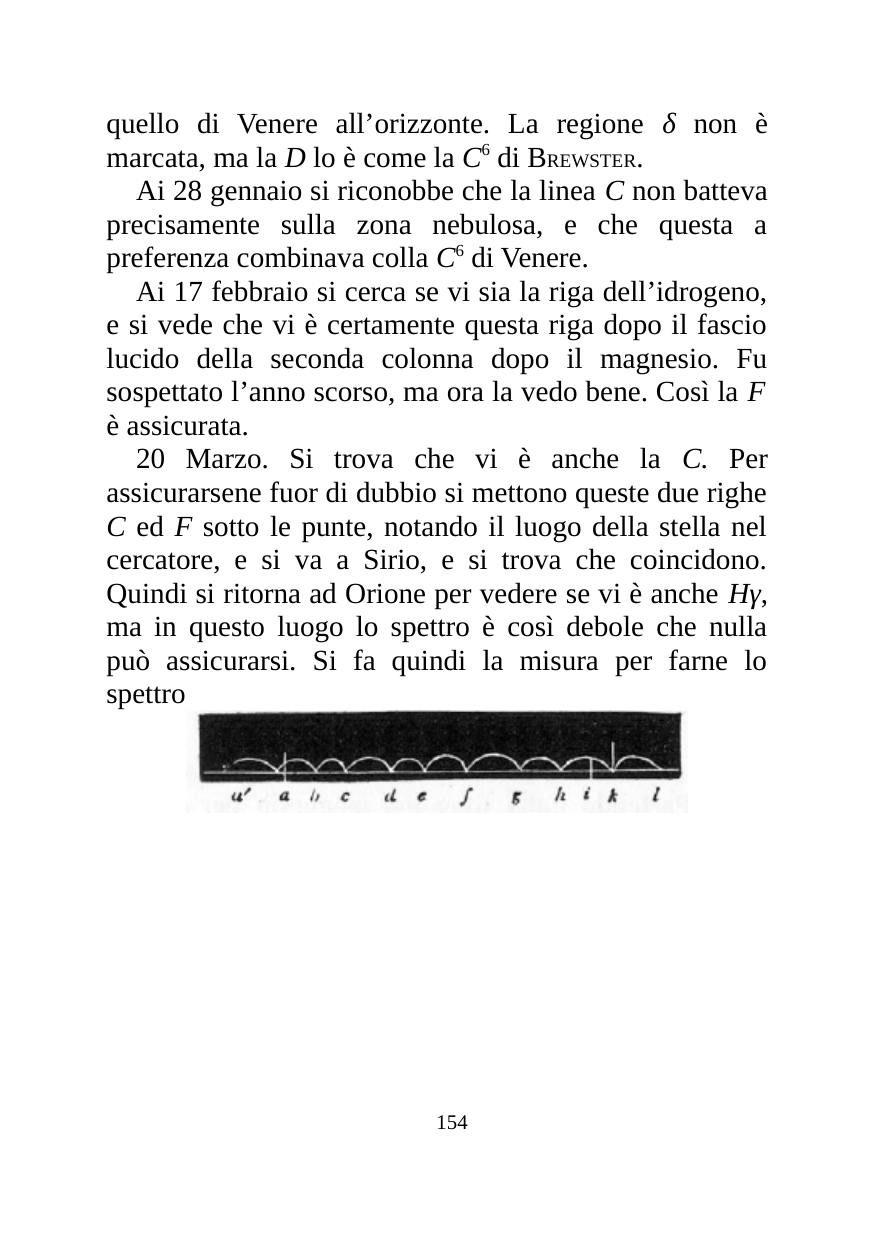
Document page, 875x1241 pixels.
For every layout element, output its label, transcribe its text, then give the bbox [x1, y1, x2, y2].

text quello di Venere all’orizzonte. La regione δ non è marcata, ma la D lo è come la C6 di Brewster. [106, 106, 768, 173]
text 20 Marzo. Si trova che vi è anche la C. Per assicurarsene fuor di dubbio si mettono queste due righe C ed F sotto le punte, notando il luogo della stella nel cercatore, e si va a Sirio, e si trova che coincidono. Quindi si ritorna ad Orione per vedere se vi è anche Hγ, ma in questo luogo lo spettro è così debole che nulla può assicurarsi. Si fa quindi la misura per farne lo spettro [106, 442, 768, 710]
text Ai 28 gennaio si riconobbe che la linea C non batteva precisamente sulla zona nebulosa, e che questa a preferenza combinava colla C6 di Venere. [106, 173, 768, 274]
text Ai 17 febbraio si cerca se vi sia la riga dell’idrogeno, e si vede che vi è certamente questa riga dopo il fascio lucido della seconda colonna dopo il magnesio. Fu sospettato l’anno scorso, ma ora la vedo bene. Così la F è assicurata. [106, 274, 768, 442]
